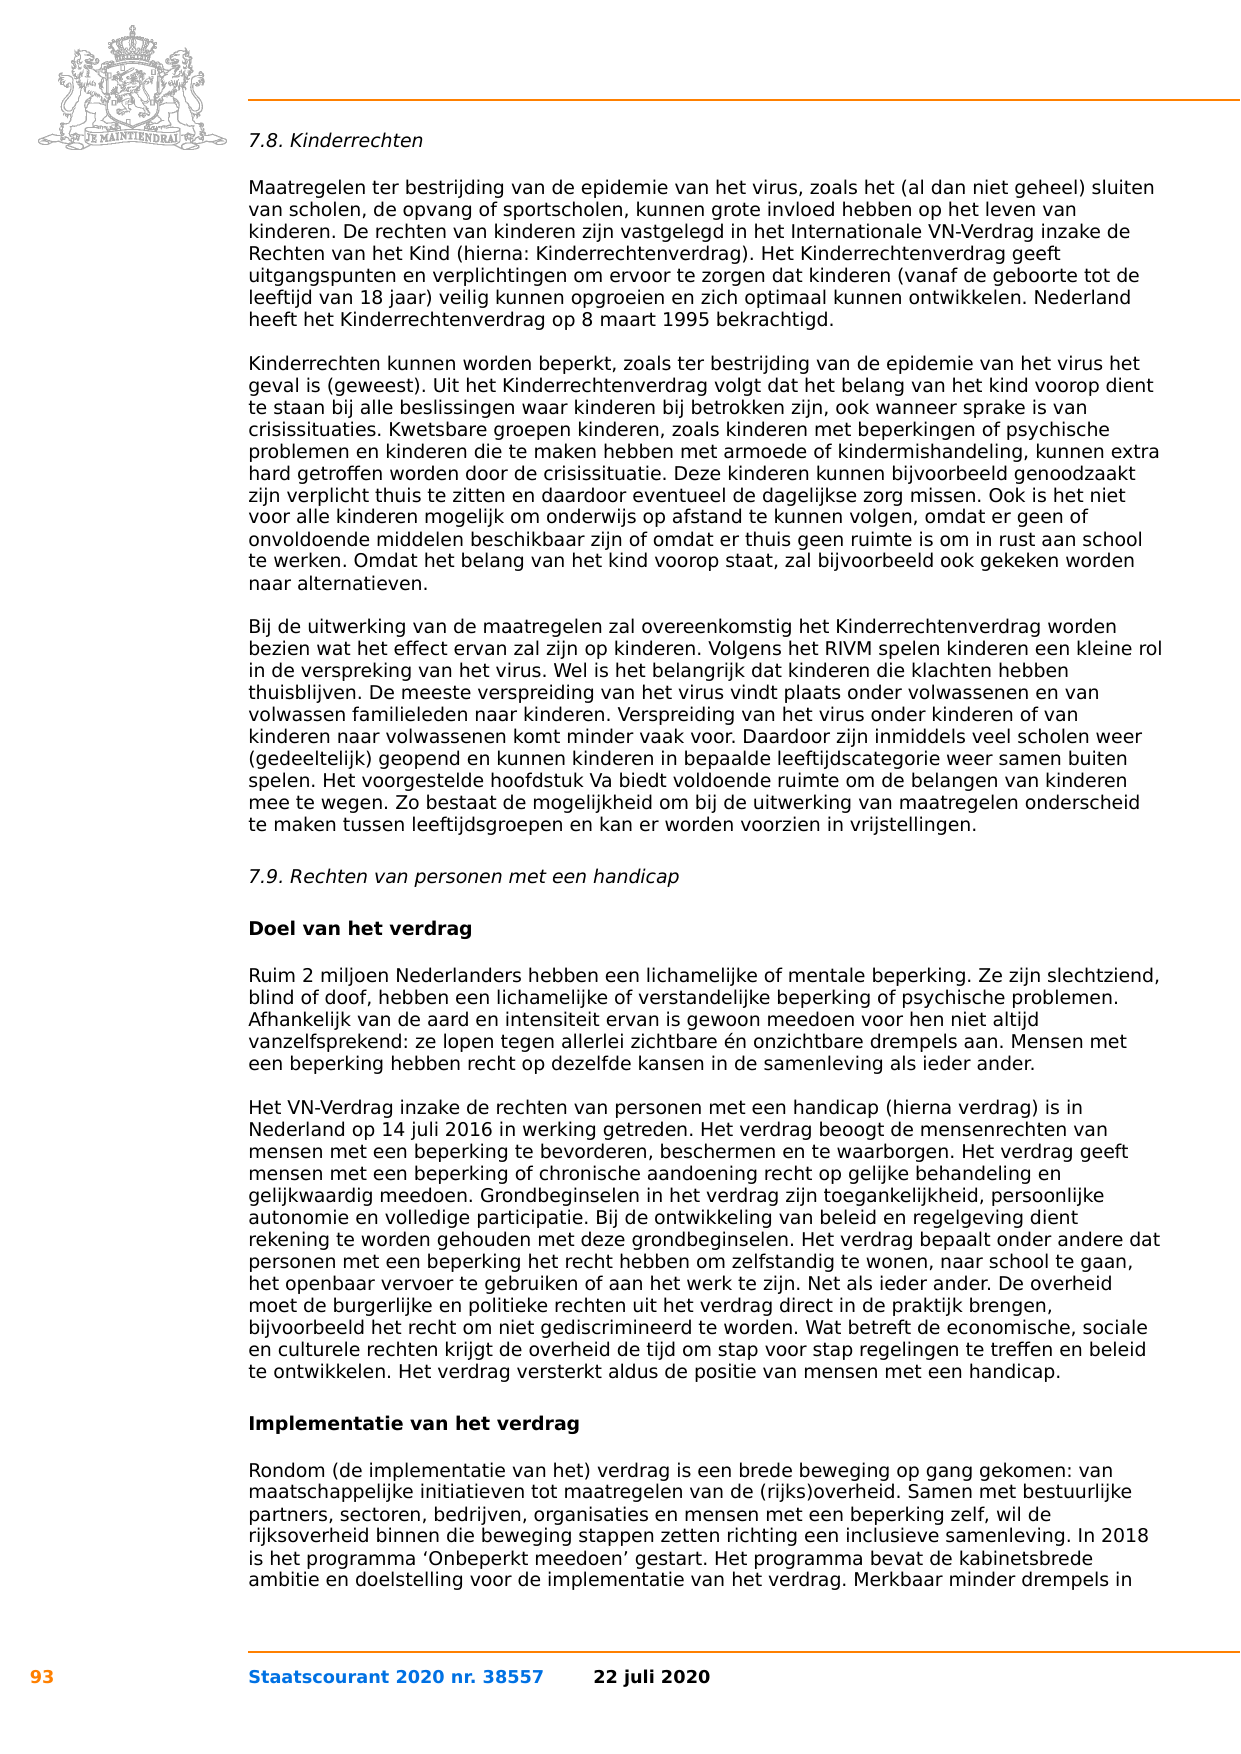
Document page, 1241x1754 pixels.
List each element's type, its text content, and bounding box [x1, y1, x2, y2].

text Bij de uitwerking van de maatregelen zal overeenkomstig het Kinderrechtenverdrag worden bezien wat het effect ervan zal zijn op kinderen. Volgens het RIVM spelen kinderen een kleine rol in de verspreking van het virus. Wel is het belangrijk dat kinderen die klachten hebben thuisblijven. De meeste verspreiding van het virus vindt plaats onder volwassenen en van volwassen familieleden naar kinderen. Verspreiding van het virus onder kinderen of van kinderen naar volwassenen komt minder vaak voor. Daardoor zijn inmiddels veel scholen weer (gedeeltelijk) geopend en kunnen kinderen in bepaalde leeftijdscategorie weer samen buiten spelen. Het voorgestelde hoofdstuk Va biedt voldoende ruimte om de belangen van kinderen mee te wegen. Zo bestaat de mogelijkheid om bij de uitwerking van maatregelen onderscheid te maken tussen leeftijdsgroepen en kan er worden voorzien in vrijstellingen. [248, 616, 1163, 836]
text Kinderrechten kunnen worden beperkt, zoals ter bestrijding van de epidemie van het virus het geval is (geweest). Uit het Kinderrechtenverdrag volgt dat het belang van het kind voorop dient te staan bij alle beslissingen waar kinderen bij betrokken zijn, ook wanneer sprake is van crisissituaties. Kwetsbare groepen kinderen, zoals kinderen met beperkingen of psychische problemen en kinderen die te maken hebben met armoede of kindermishandeling, kunnen extra hard getroffen worden door de crisissituatie. Deze kinderen kunnen bijvoorbeeld genoodzaakt zijn verplicht thuis te zitten en daardoor eventueel de dagelijkse zorg missen. Ook is het niet voor alle kinderen mogelijk om onderwijs op afstand te kunnen volgen, omdat er geen of onvoldoende middelen beschikbaar zijn of omdat er thuis geen ruimte is om in rust aan school te werken. Omdat het belang van het kind voorop staat, zal bijvoorbeeld ook gekeken worden naar alternatieven. [248, 353, 1163, 594]
text Rondom (de implementatie van het) verdrag is een brede beweging op gang gekomen: van maatschappelijke initiatieven tot maatregelen van de (rijks)overheid. Samen met bestuurlijke partners, sectoren, bedrijven, organisaties en mensen met een beperking zelf, wil de rijksoverheid binnen die beweging stappen zetten richting een inclusieve samenleving. In 2018 is het programma ‘Onbeperkt meedoen’ gestart. Het programma bevat de kabinetsbrede ambitie en doelstelling voor de implementatie van het verdrag. Merkbaar minder drempels in [248, 1459, 1163, 1591]
picture [38, 25, 227, 150]
subtitle Implementatie van het verdrag [248, 1412, 1163, 1434]
text Maatregelen ter bestrijding van de epidemie van het virus, zoals het (al dan niet geheel) sluiten van scholen, de opvang of sportscholen, kunnen grote invloed hebben op het leven van kinderen. De rechten van kinderen zijn vastgelegd in het Internationale VN-Verdrag inzake de Rechten van het Kind (hierna: Kinderrechtenverdrag). Het Kinderrechtenverdrag geeft uitgangspunten en verplichtingen om ervoor te zorgen dat kinderen (vanaf de geboorte tot de leeftijd van 18 jaar) veilig kunnen opgroeien en zich optimaal kunnen ontwikkelen. Nederland heeft het Kinderrechtenverdrag op 8 maart 1995 bekrachtigd. [248, 177, 1163, 331]
subtitle 7.8. Kinderrechten [248, 130, 1163, 152]
subtitle 7.9. Rechten van personen met een handicap [248, 866, 1163, 888]
text Het VN-Verdrag inzake de rechten van personen met een handicap (hierna verdrag) is in Nederland op 14 juli 2016 in werking getreden. Het verdrag beoogt de mensenrechten van mensen met een beperking te bevorderen, beschermen en te waarborgen. Het verdrag geeft mensen met een beperking of chronische aandoening recht op gelijke behandeling en gelijkwaardig meedoen. Grondbeginselen in het verdrag zijn toegankelijkheid, persoonlijke autonomie en volledige participatie. Bij de ontwikkeling van beleid en regelgeving dient rekening te worden gehouden met deze grondbeginselen. Het verdrag bepaalt onder andere dat personen met een beperking het recht hebben om zelfstandig te wonen, naar school te gaan, het openbaar vervoer te gebruiken of aan het werk te zijn. Net als ieder ander. De overheid moet de burgerlijke en politieke rechten uit het verdrag direct in de praktijk brengen, bijvoorbeeld het recht om niet gediscrimineerd te worden. Wat betreft de economische, sociale en culturele rechten krijgt de overheid de tijd om stap voor stap regelingen te treffen en beleid te ontwikkelen. Het verdrag versterkt aldus de positie van mensen met een handicap. [248, 1097, 1163, 1382]
text Ruim 2 miljoen Nederlanders hebben een lichamelijke of mentale beperking. Ze zijn slechtziend, blind of doof, hebben een lichamelijke of verstandelijke beperking of psychische problemen. Afhankelijk van de aard en intensiteit ervan is gewoon meedoen voor hen niet altijd vanzelfsprekend: ze lopen tegen allerlei zichtbare én onzichtbare drempels aan. Mensen met een beperking hebben recht op dezelfde kansen in de samenleving als ieder ander. [248, 965, 1163, 1075]
subtitle Doel van het verdrag [248, 918, 1163, 940]
